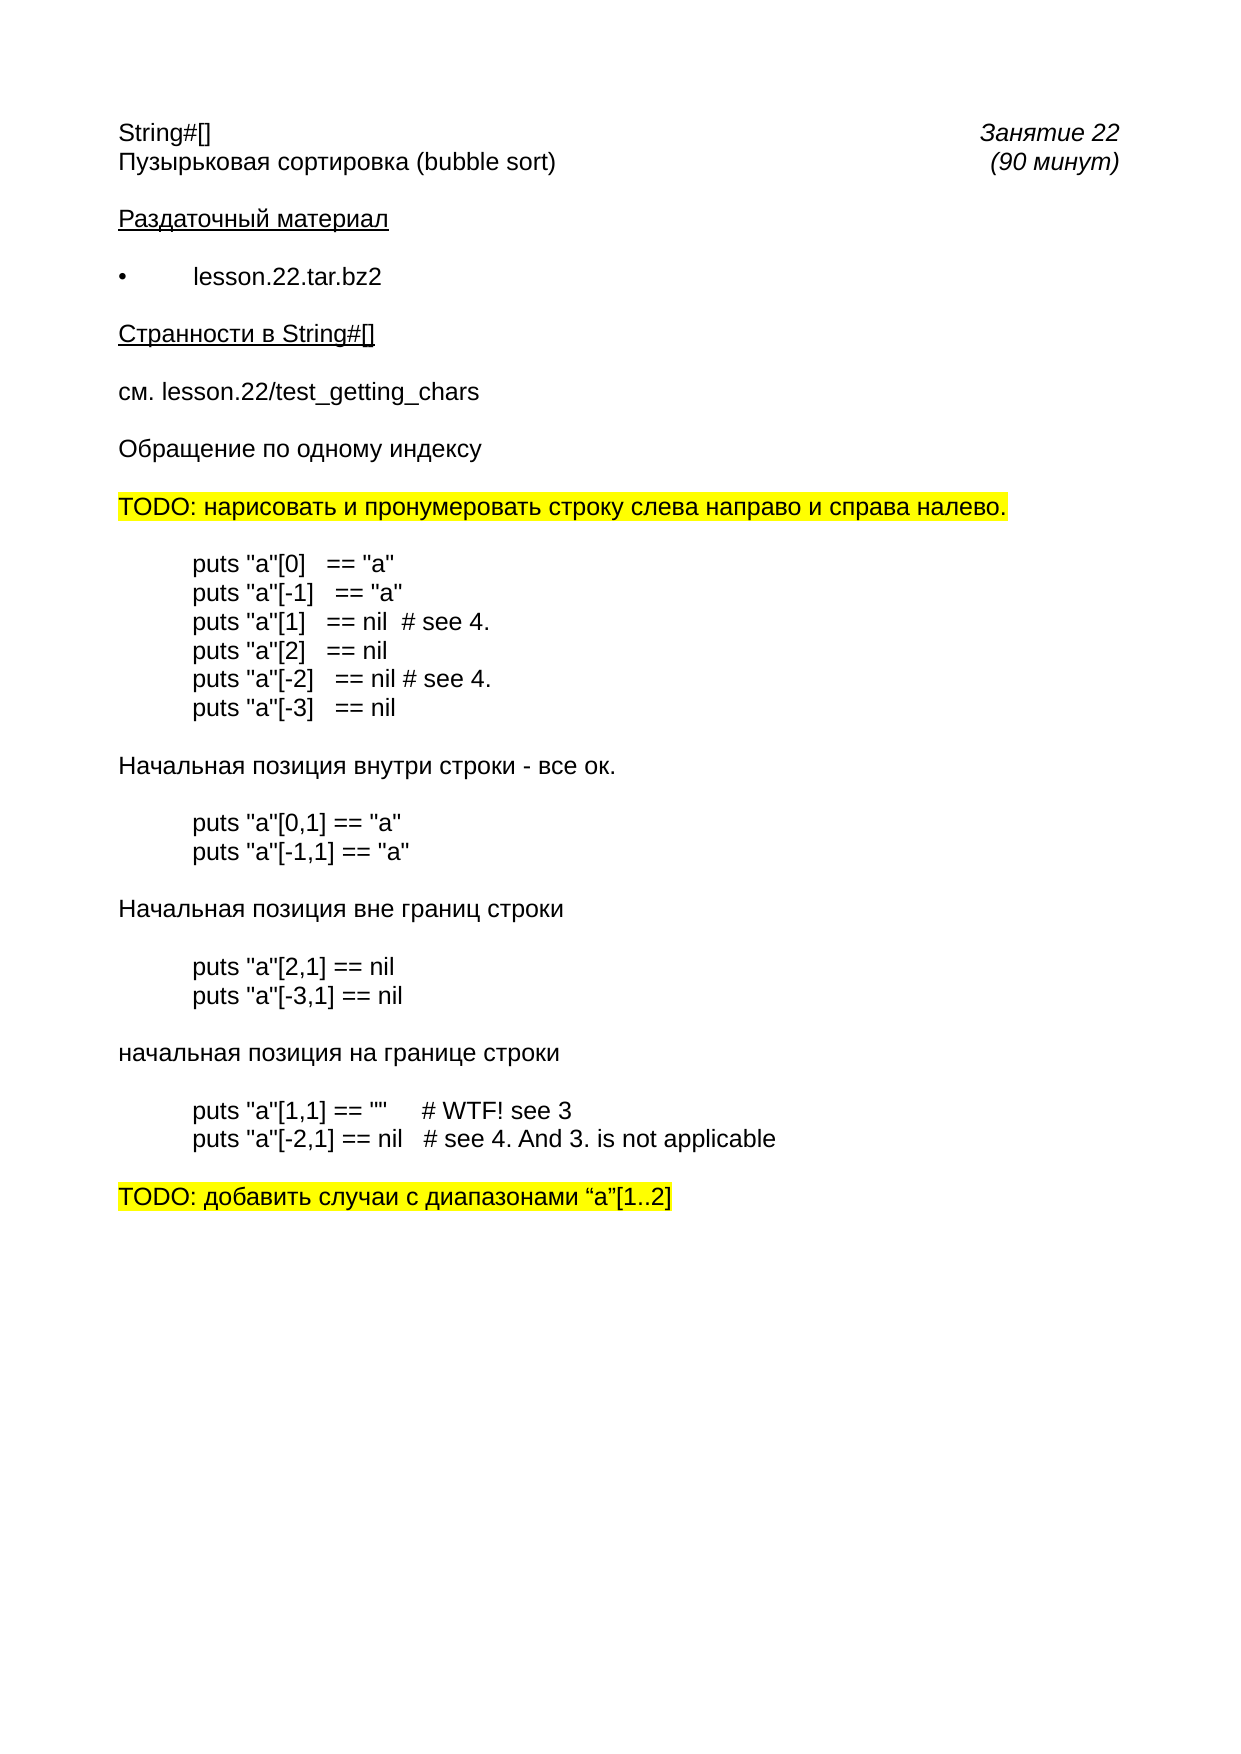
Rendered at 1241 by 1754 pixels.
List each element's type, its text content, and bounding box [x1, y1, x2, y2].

table_header Занятие 22 (90 минут) [758, 118, 1122, 176]
text puts "a"[2] == nil [118, 636, 1122, 664]
text puts "a"[-1,1] == "a" [118, 837, 1122, 866]
text puts "a"[1] == nil # see 4. [118, 607, 1122, 636]
text puts "a"[0] == "a" [118, 549, 1122, 578]
text Странности в String#[] [118, 319, 1122, 348]
text puts "a"[-2,1] == nil # see 4. And 3. is not applicable [118, 1124, 1122, 1153]
table_header String#[] Пузырьковая сортировка (bubble sort) [118, 118, 758, 176]
text puts "a"[1,1] == "" # WTF! see 3 [118, 1096, 1122, 1124]
list lesson.22.tar.bz2 [118, 262, 1122, 291]
text TODO: добавить случаи с диапазонами “a”[1..2] [118, 1182, 1122, 1211]
text puts "a"[-3] == nil [118, 693, 1122, 722]
text Раздаточный материал [118, 204, 1122, 233]
text puts "a"[-2] == nil # see 4. [118, 664, 1122, 693]
text Обращение по одному индексу [118, 434, 1122, 463]
text puts "a"[-3,1] == nil [118, 981, 1122, 1009]
text puts "a"[2,1] == nil [118, 952, 1122, 981]
text puts "a"[-1] == "a" [118, 578, 1122, 607]
text см. lesson.22/test_getting_chars [118, 377, 1122, 406]
text puts "a"[0,1] == "a" [118, 808, 1122, 837]
text Начальная позиция вне границ строки [118, 894, 1122, 923]
text Начальная позиция внутри строки - все ок. [118, 751, 1122, 779]
text начальная позиция на границе строки [118, 1038, 1122, 1067]
text TODO: нарисовать и пронумеровать строку слева направо и справа налево. [118, 492, 1122, 521]
